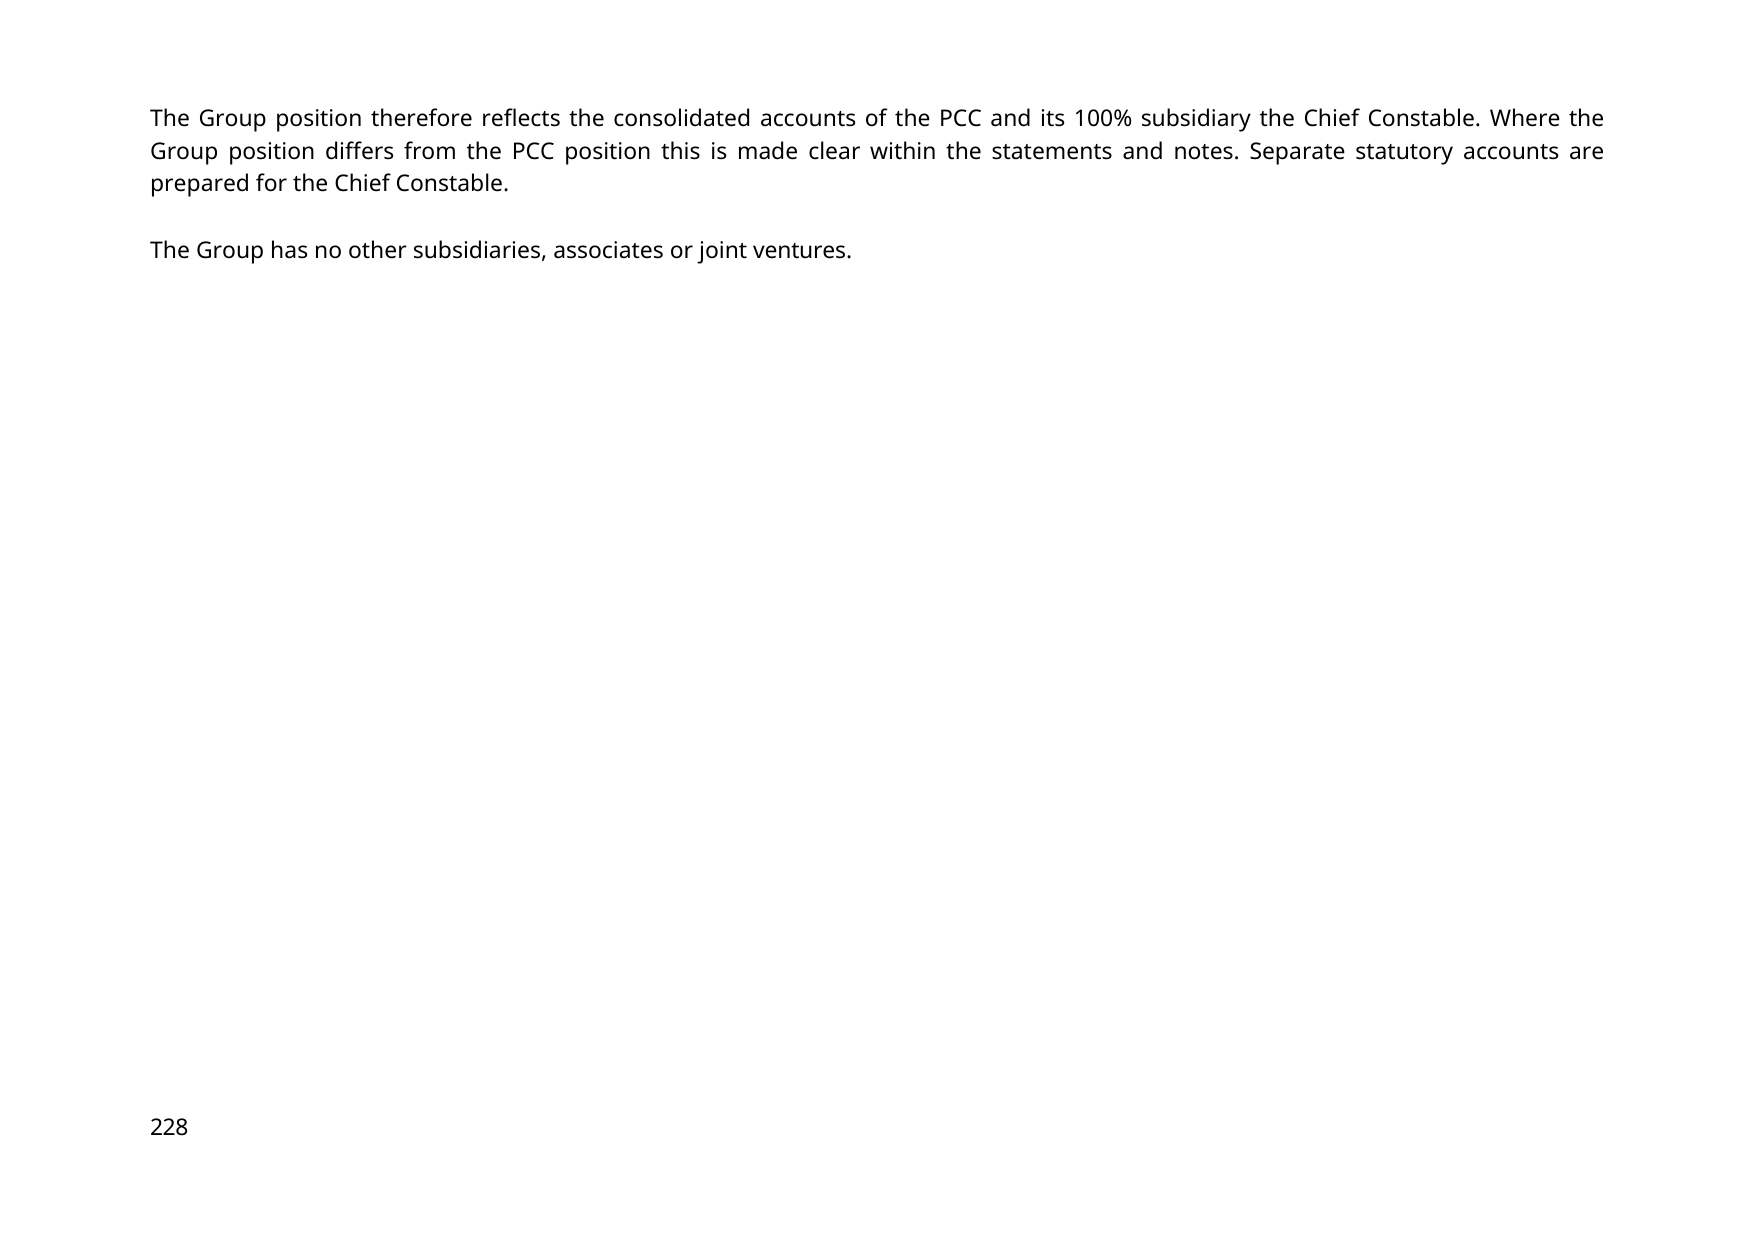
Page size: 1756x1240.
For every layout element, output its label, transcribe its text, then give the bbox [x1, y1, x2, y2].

text The Group has no other subsidiaries, associates or joint ventures. [150, 234, 1726, 265]
text The Group position therefore reflects the consolidated accounts of the PCC and its 100% subsidiary the Chief Constable. Where the Group position differs from the PCC position this is made clear within the statements and notes. Separate statutory accounts are prepared for the Chief Constable. [150, 102, 1606, 199]
